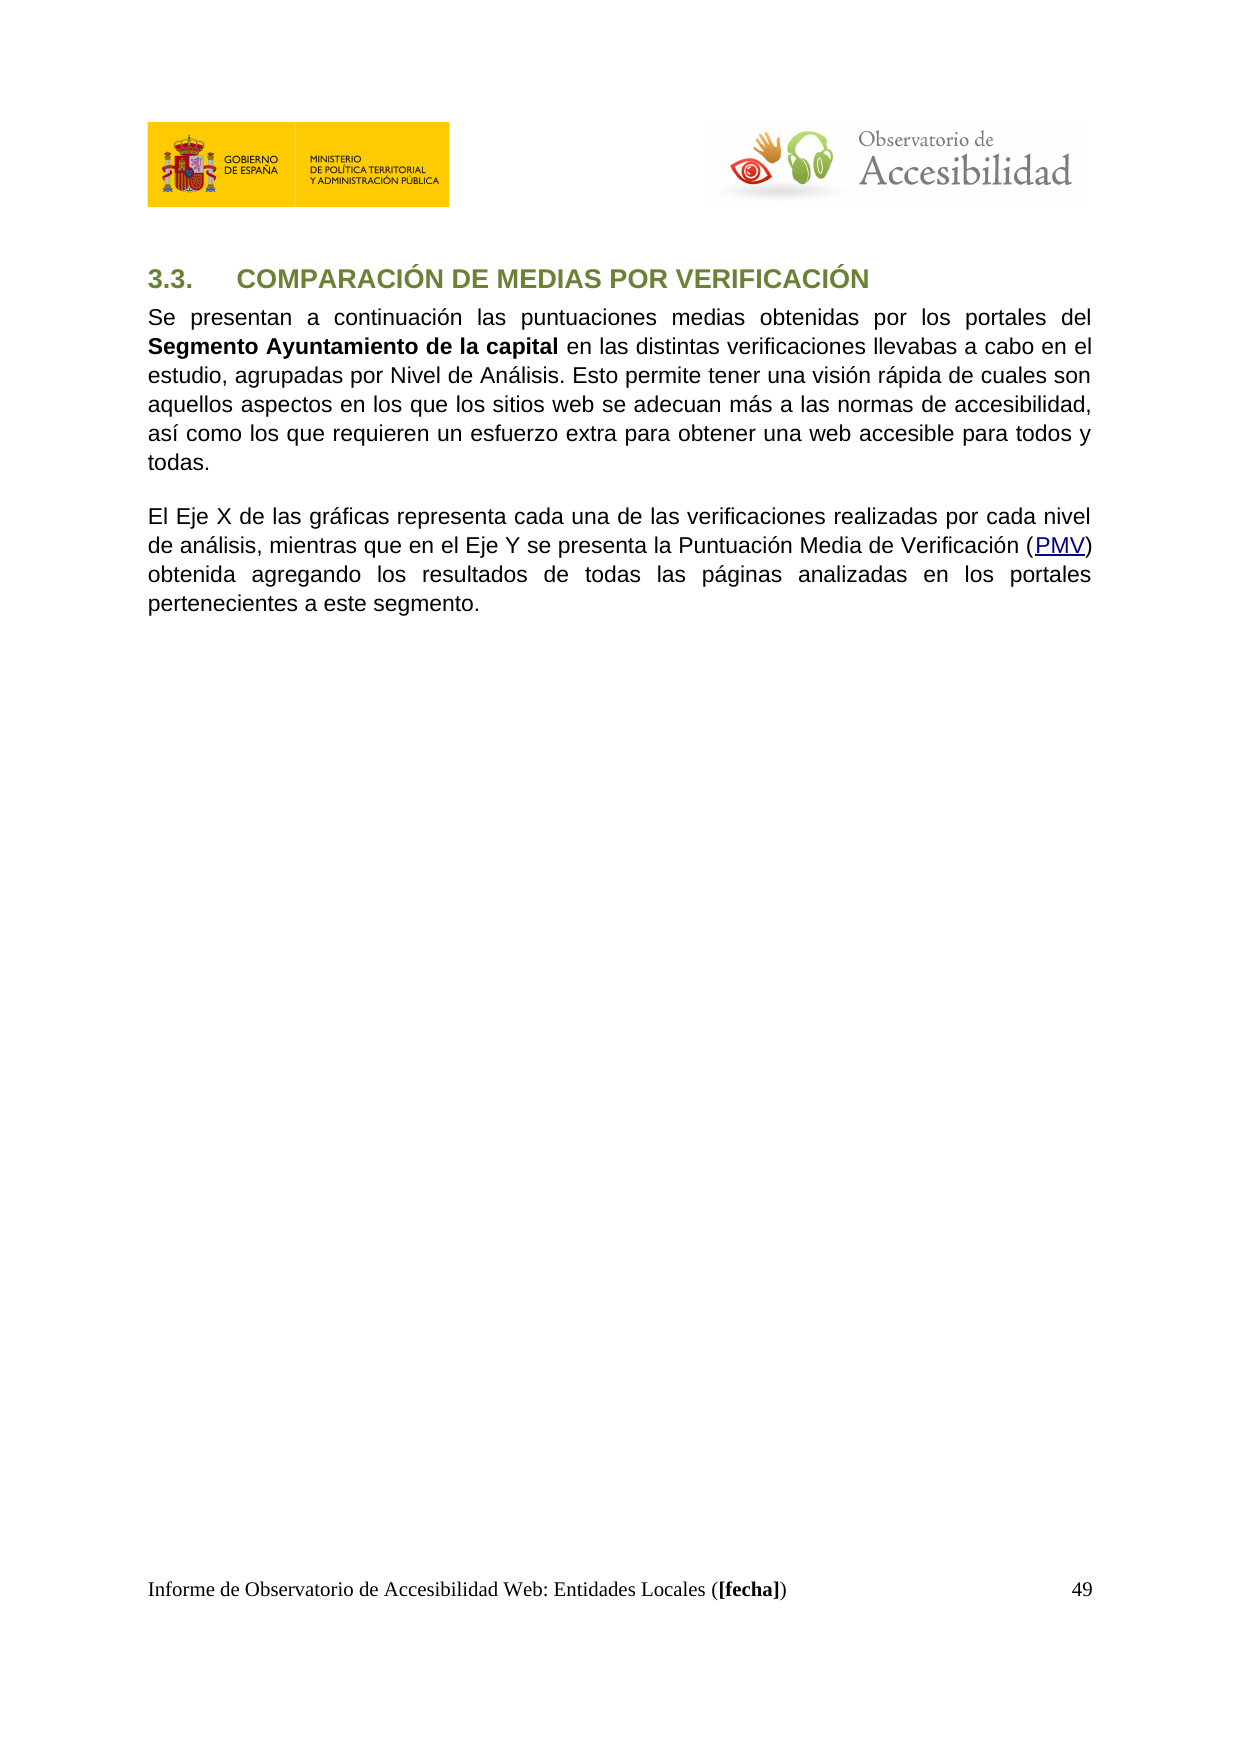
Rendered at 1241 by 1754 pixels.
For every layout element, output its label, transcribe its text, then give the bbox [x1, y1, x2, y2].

picture [710, 122, 1086, 205]
text Se presentan a continuación las puntuaciones medias obtenidas por los portales del Segmento Ayuntamiento de la capital en las distintas verificaciones llevabas a cabo en el estudio, agrupadas por Nivel de Análisis. Esto permite tener una visión rápida de cuales son aquellos aspectos en los que los sitios web se adecuan más a las normas de accesibilidad, así como los que requieren un esfuerzo extra para obtener una web accesible para todos y todas. [148, 304, 1092, 475]
text El Eje X de las gráficas representa cada una de las verificaciones realizadas por cada nivel de análisis, mientras que en el Eje Y se presenta la Puntuación Media de Verificación (PMV) obtenida agregando los resultados de todas las páginas analizadas en los portales pertenecientes a este segmento. [148, 503, 1092, 616]
list Comparación de medias por verificación [148, 263, 1092, 294]
picture [147, 122, 450, 207]
